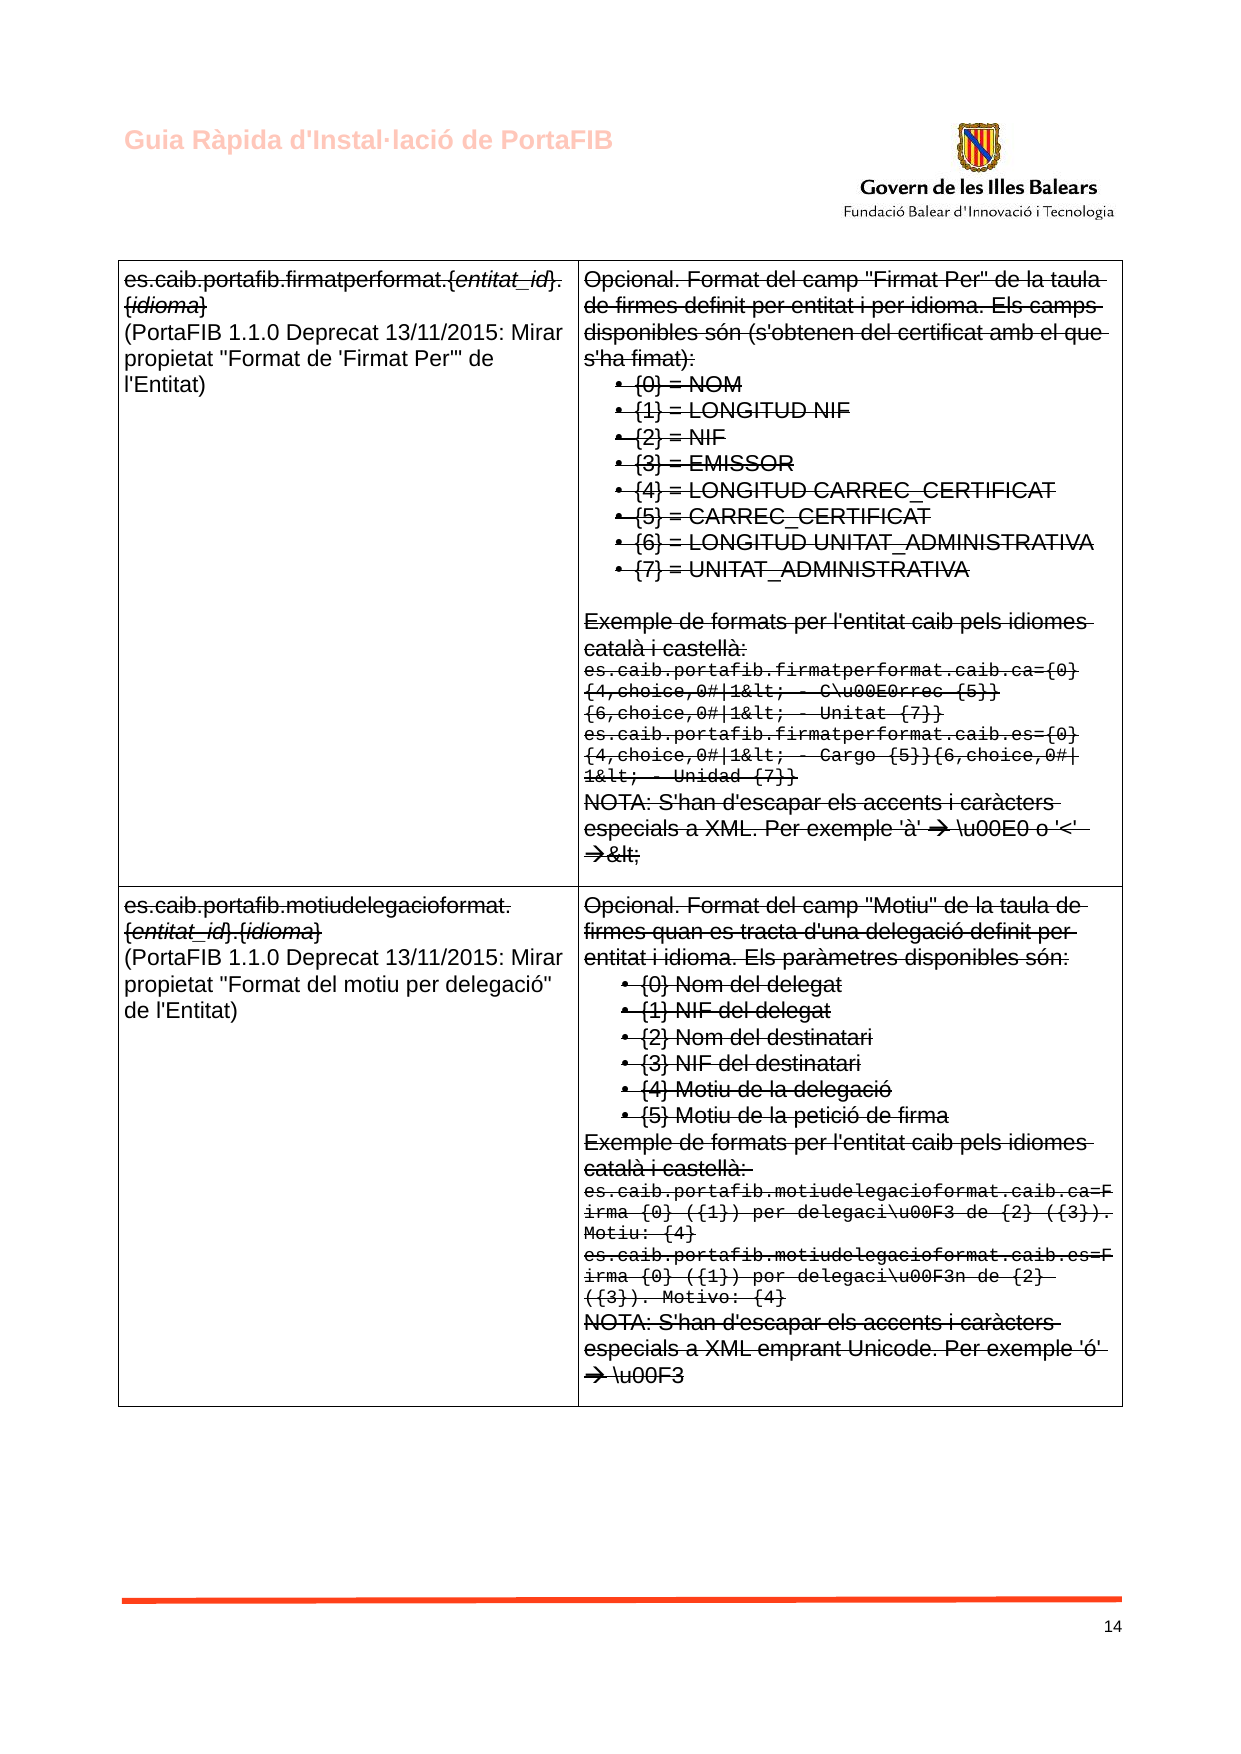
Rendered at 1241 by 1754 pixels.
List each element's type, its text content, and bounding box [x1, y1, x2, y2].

picture [840, 123, 1117, 220]
table_cell Opcional. Format del camp "Firmat Per" de la taula de firmes definit per entitat i per idioma. Els camps disponibles són (s'obtenen del certificat amb el que s'ha fimat): {0} = NOM {1} = LONGITUD NIF {2} = NIF {3} = EMISSOR {4} = LONGITUD CARREC_CERTIFICAT {5} = CARREC_CERTIFICAT {6} = LONGITUD UNITAT_ADMINISTRATIVA {7} = UNITAT_ADMINISTRATIVA Exemple de formats per l'entitat caib pels idiomes català i castellà: es.caib.portafib.firmatperformat.caib.ca={0}{4,choice,0#|1&lt; - C\u00E0rrec {5}}{6,choice,0#|1&lt; - Unitat {7}} es.caib.portafib.firmatperformat.caib.es={0}{4,choice,0#|1&lt; - Cargo {5}}{6,choice,0#|1&lt; - Unidad {7}} NOTA: S'han d'escapar els accents i caràcters especials a XML. Per exemple 'à'  \u00E0 o '<' &lt; [579, 261, 1122, 886]
table_cell Opcional. Format del camp "Motiu" de la taula de firmes quan es tracta d'una delegació definit per entitat i idioma. Els paràmetres disponibles són: {0} Nom del delegat {1} NIF del delegat {2} Nom del destinatari {3} NIF del destinatari {4} Motiu de la delegació {5} Motiu de la petició de firma Exemple de formats per l'entitat caib pels idiomes català i castellà: es.caib.portafib.motiudelegacioformat.caib.ca=Firma {0} ({1}) per delegaci\u00F3 de {2} ({3}). Motiu: {4} es.caib.portafib.motiudelegacioformat.caib.es=Firma {0} ({1}) por delegaci\u00F3n de {2} ({3}). Motivo: {4} NOTA: S'han d'escapar els accents i caràcters especials a XML emprant Unicode. Per exemple 'ó'  \u00F3 [579, 887, 1122, 1406]
table_cell es.caib.portafib.firmatperformat.{entitat_id}.{idioma} (PortaFIB 1.1.0 Deprecat 13/11/2015: Mirar propietat "Format de 'Firmat Per'" de l'Entitat) [119, 261, 578, 886]
table_cell es.caib.portafib.motiudelegacioformat.{entitat_id}.{idioma} (PortaFIB 1.1.0 Deprecat 13/11/2015: Mirar propietat "Format del motiu per delegació" de l'Entitat) [119, 887, 578, 1406]
